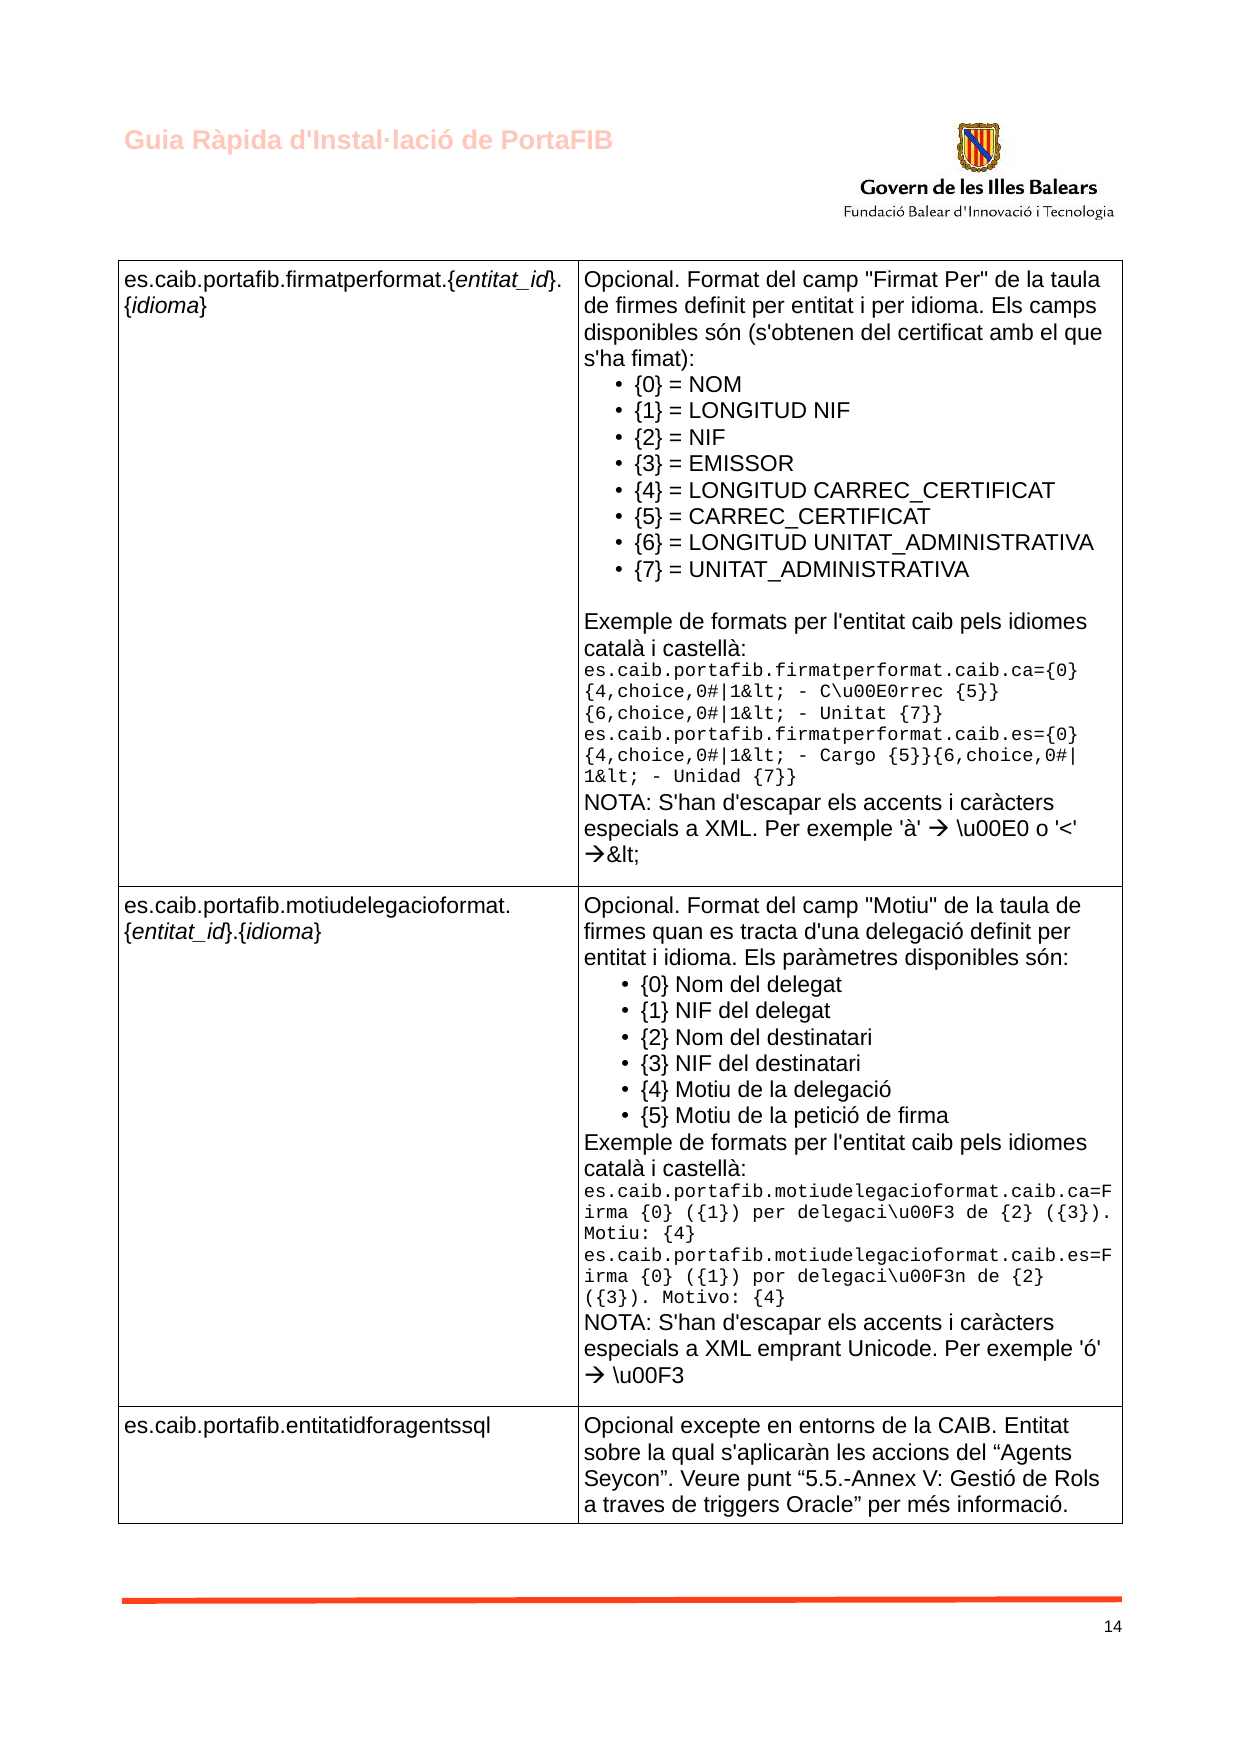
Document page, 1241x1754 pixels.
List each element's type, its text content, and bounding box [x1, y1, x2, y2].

table_cell Opcional excepte en entorns de la CAIB. Entitat sobre la qual s'aplicaràn les accions del “Agents Seycon”. Veure punt “5.5.-Annex V: Gestió de Rols a traves de triggers Oracle” per més informació. [579, 1407, 1122, 1523]
table_cell es.caib.portafib.firmatperformat.{entitat_id}.{idioma} [119, 261, 578, 886]
table_cell es.caib.portafib.entitatidforagentssql [119, 1407, 578, 1523]
table_cell Opcional. Format del camp "Motiu" de la taula de firmes quan es tracta d'una delegació definit per entitat i idioma. Els paràmetres disponibles són: {0} Nom del delegat {1} NIF del delegat {2} Nom del destinatari {3} NIF del destinatari {4} Motiu de la delegació {5} Motiu de la petició de firma Exemple de formats per l'entitat caib pels idiomes català i castellà: es.caib.portafib.motiudelegacioformat.caib.ca=Firma {0} ({1}) per delegaci\u00F3 de {2} ({3}). Motiu: {4} es.caib.portafib.motiudelegacioformat.caib.es=Firma {0} ({1}) por delegaci\u00F3n de {2} ({3}). Motivo: {4} NOTA: S'han d'escapar els accents i caràcters especials a XML emprant Unicode. Per exemple 'ó'  \u00F3 [579, 887, 1122, 1406]
table_cell Opcional. Format del camp "Firmat Per" de la taula de firmes definit per entitat i per idioma. Els camps disponibles són (s'obtenen del certificat amb el que s'ha fimat): {0} = NOM {1} = LONGITUD NIF {2} = NIF {3} = EMISSOR {4} = LONGITUD CARREC_CERTIFICAT {5} = CARREC_CERTIFICAT {6} = LONGITUD UNITAT_ADMINISTRATIVA {7} = UNITAT_ADMINISTRATIVA Exemple de formats per l'entitat caib pels idiomes català i castellà: es.caib.portafib.firmatperformat.caib.ca={0}{4,choice,0#|1&lt; - C\u00E0rrec {5}}{6,choice,0#|1&lt; - Unitat {7}} es.caib.portafib.firmatperformat.caib.es={0}{4,choice,0#|1&lt; - Cargo {5}}{6,choice,0#|1&lt; - Unidad {7}} NOTA: S'han d'escapar els accents i caràcters especials a XML. Per exemple 'à'  \u00E0 o '<' &lt; [579, 261, 1122, 886]
table_cell es.caib.portafib.motiudelegacioformat.{entitat_id}.{idioma} [119, 887, 578, 1406]
picture [840, 123, 1117, 220]
